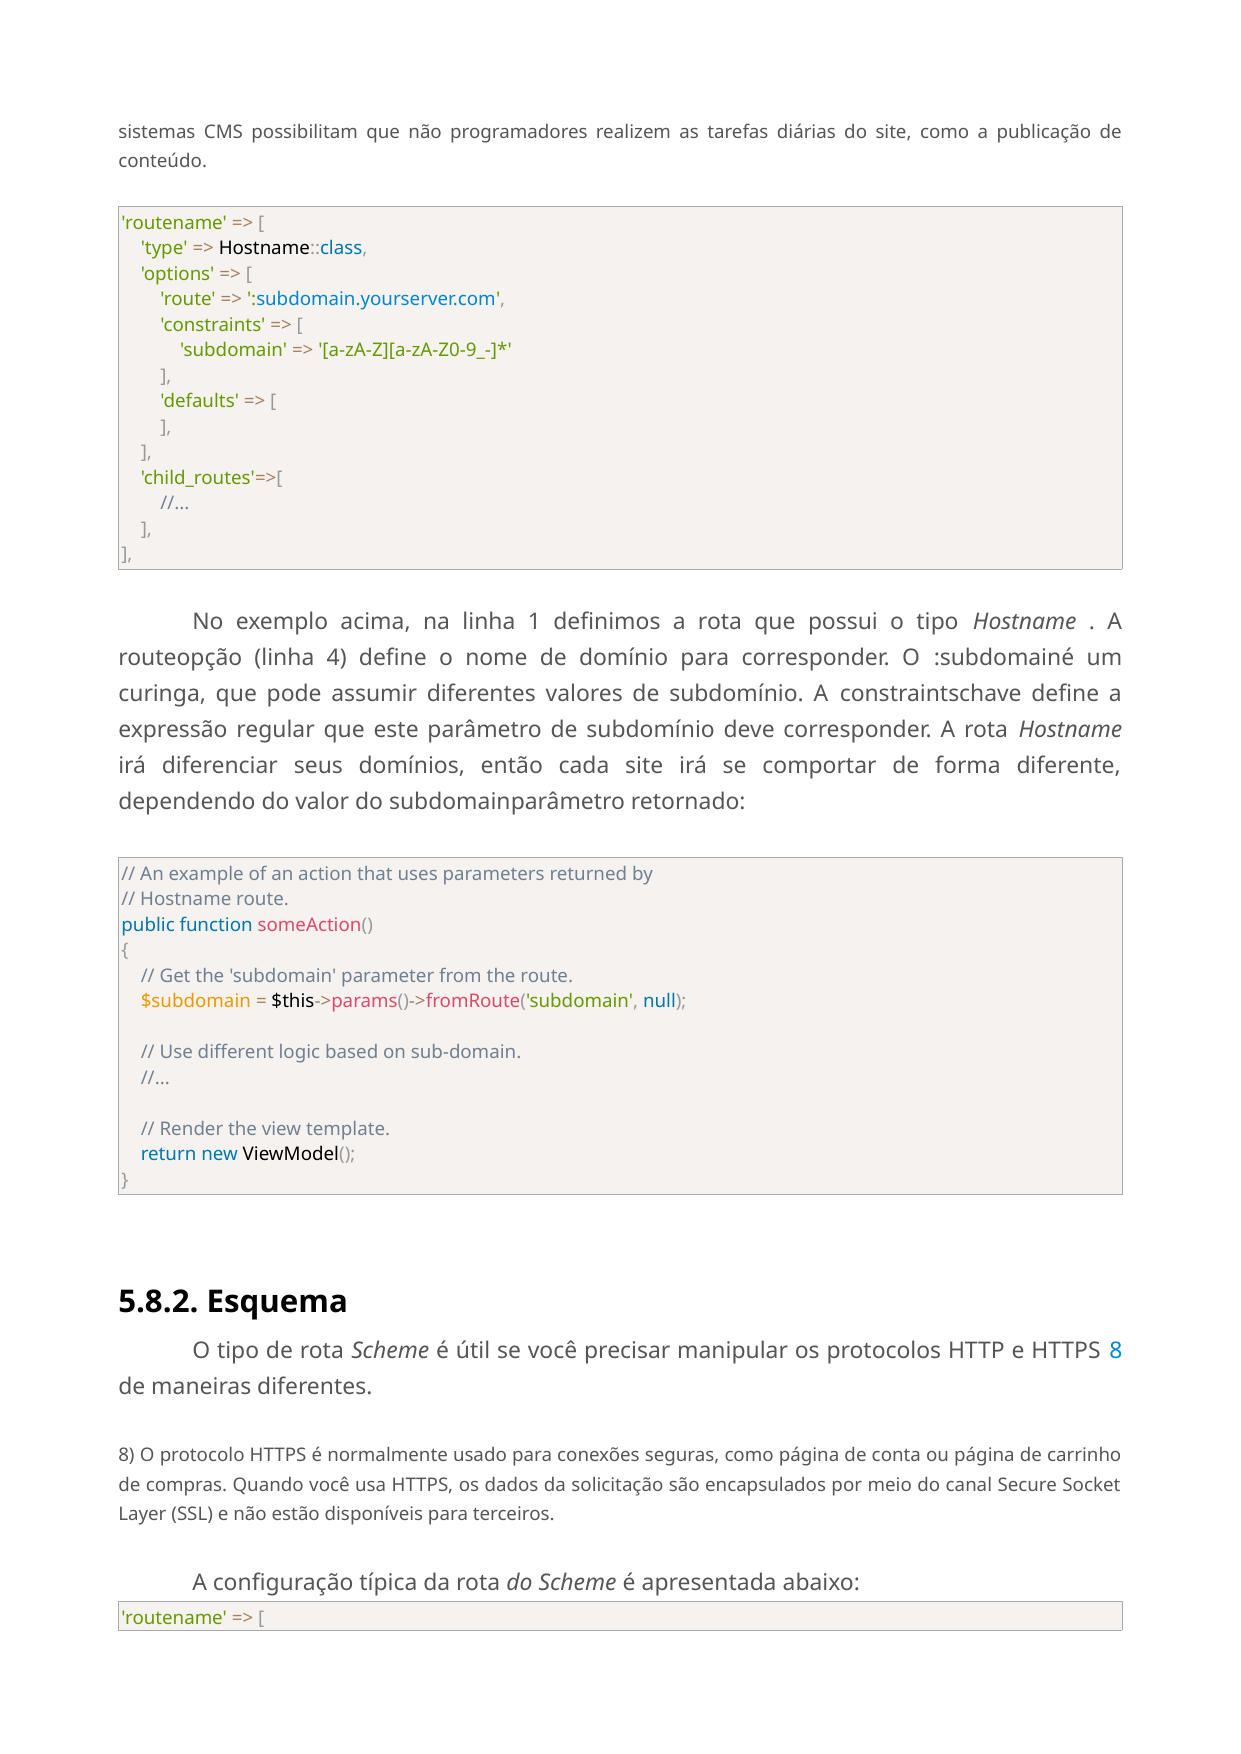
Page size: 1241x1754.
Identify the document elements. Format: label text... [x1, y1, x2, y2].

subtitle 5.8.2. Esquema [118, 1279, 1122, 1321]
text 'options' => [ [119, 257, 1122, 282]
text // Render the view template. [119, 1112, 1122, 1137]
text ], [119, 436, 1122, 461]
text return new ViewModel(); [119, 1137, 1122, 1163]
text ], [119, 538, 1122, 569]
text // Use different logic based on sub-domain. [119, 1035, 1122, 1061]
text } [119, 1163, 1122, 1194]
text No exemplo acima, na linha 1 definimos a rota que possui o tipo Hostname . A routeopção (linha 4) define o nome de domínio para corresponder. O :subdomainé um curinga, que pode assumir diferentes valores de subdomínio. A constraintschave define a expressão regular que este parâmetro de subdomínio deve corresponder. A rota Hostname irá diferenciar seus domínios, então cada site irá se comportar de forma diferente, dependendo do valor do subdomainparâmetro retornado: [118, 605, 1122, 816]
text A configuração típica da rota do Scheme é apresentada abaixo: [118, 1566, 1122, 1597]
text sistemas CMS possibilitam que não programadores realizem as tarefas diárias do site, como a publicação de conteúdo. [118, 118, 1122, 173]
text 'child_routes'=>[ [119, 461, 1122, 487]
text 'routename' => [ [119, 207, 1122, 231]
text 'constraints' => [ [119, 308, 1122, 333]
text ], [119, 512, 1122, 538]
text public function someAction() [119, 908, 1122, 933]
text // Get the 'subdomain' parameter from the route. [119, 959, 1122, 984]
text $subdomain = $this->params()->fromRoute('subdomain', null); [119, 984, 1122, 1010]
text ], [119, 359, 1122, 384]
text // Hostname route. [119, 882, 1122, 908]
text 8) O protocolo HTTPS é normalmente usado para conexões seguras, como página de conta ou página de carrinho de compras. Quando você usa HTTPS, os dados da solicitação são encapsulados por meio do canal Secure Socket Layer (SSL) e não estão disponíveis para terceiros. [118, 1442, 1122, 1526]
text O tipo de rota Scheme é útil se você precisar manipular os protocolos HTTP e HTTPS 8 de maneiras diferentes. [118, 1334, 1122, 1401]
text //... [119, 487, 1122, 512]
text 'route' => ':subdomain.yourserver.com', [119, 282, 1122, 308]
text { [119, 933, 1122, 959]
text // An example of an action that uses parameters returned by [119, 858, 1122, 882]
text 'routename' => [ [119, 1602, 1122, 1630]
text 'type' => Hostname::class, [119, 231, 1122, 257]
text //... [119, 1061, 1122, 1086]
text 'defaults' => [ [119, 384, 1122, 410]
text 'subdomain' => '[a-zA-Z][a-zA-Z0-9_-]*' [119, 333, 1122, 359]
text ], [119, 410, 1122, 436]
